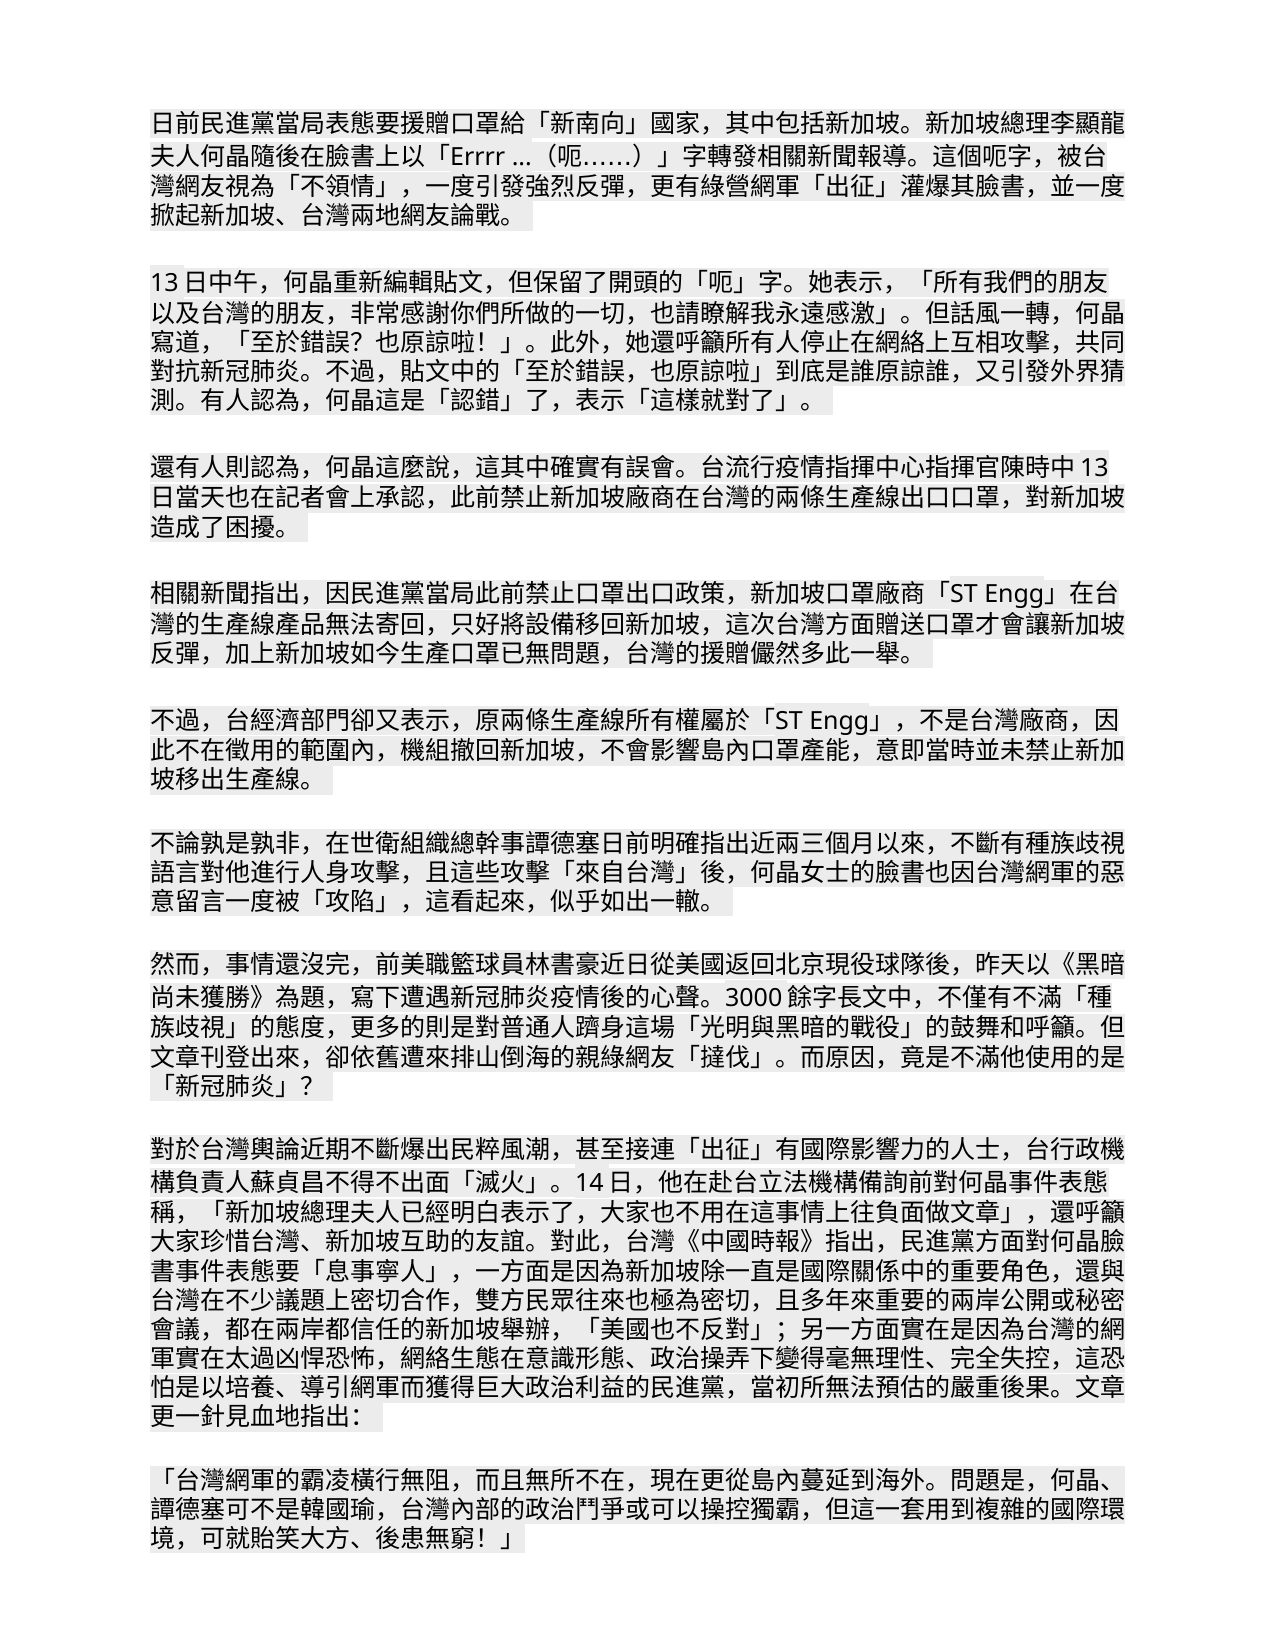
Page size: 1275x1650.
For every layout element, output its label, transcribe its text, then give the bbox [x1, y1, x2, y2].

text 日前民進黨當局表態要援贈口罩給「新南向」國家，其中包括新加坡。新加坡總理李顯龍夫人何晶隨後在臉書上以「Errrr ...（呃……）」字轉發相關新聞報導。這個呃字，被台灣網友視為「不領情」，一度引發強烈反彈，更有綠營網軍「出征」灌爆其臉書，並一度掀起新加坡、台灣兩地網友論戰。 13日中午，何晶重新編輯貼文，但保留了開頭的「呃」字。她表示，「所有我們的朋友以及台灣的朋友，非常感謝你們所做的一切，也請瞭解我永遠感激」。但話風一轉，何晶寫道，「至於錯誤？也原諒啦！」。此外，她還呼籲所有人停止在網絡上互相攻擊，共同對抗新冠肺炎。不過，貼文中的「至於錯誤，也原諒啦」到底是誰原諒誰，又引發外界猜測。有人認為，何晶這是「認錯」了，表示「這樣就對了」。 還有人則認為，何晶這麼說，這其中確實有誤會。台流行疫情指揮中心指揮官陳時中13日當天也在記者會上承認，此前禁止新加坡廠商在台灣的兩條生產線出口口罩，對新加坡造成了困擾。 相關新聞指出，因民進黨當局此前禁止口罩出口政策，新加坡口罩廠商「ST Engg」在台灣的生產線產品無法寄回，只好將設備移回新加坡，這次台灣方面贈送口罩才會讓新加坡反彈，加上新加坡如今生產口罩已無問題，台灣的援贈儼然多此一舉。 不過，台經濟部門卻又表示，原兩條生產線所有權屬於「ST Engg」，不是台灣廠商，因此不在徵用的範圍內，機組撤回新加坡，不會影響島內口罩產能，意即當時並未禁止新加坡移出生產線。 不論孰是孰非，在世衛組織總幹事譚德塞日前明確指出近兩三個月以來，不斷有種族歧視語言對他進行人身攻擊，且這些攻擊「來自台灣」後，何晶女士的臉書也因台灣網軍的惡意留言一度被「攻陷」，這看起來，似乎如出一轍。 然而，事情還沒完，前美職籃球員林書豪近日從美國返回北京現役球隊後，昨天以《黑暗尚未獲勝》為題，寫下遭遇新冠肺炎疫情後的心聲。3000餘字長文中，不僅有不滿「種族歧視」的態度，更多的則是對普通人躋身這場「光明與黑暗的戰役」的鼓舞和呼籲。但文章刊登出來，卻依舊遭來排山倒海的親綠網友「撻伐」。而原因，竟是不滿他使用的是「新冠肺炎」？ 對於台灣輿論近期不斷爆出民粹風潮，甚至接連「出征」有國際影響力的人士，台行政機構負責人蘇貞昌不得不出面「滅火」。14日，他在赴台立法機構備詢前對何晶事件表態稱，「新加坡總理夫人已經明白表示了，大家也不用在這事情上往負面做文章」，還呼籲大家珍惜台灣、新加坡互助的友誼。對此，台灣《中國時報》指出，民進黨方面對何晶臉書事件表態要「息事寧人」，一方面是因為新加坡除一直是國際關係中的重要角色，還與台灣在不少議題上密切合作，雙方民眾往來也極為密切，且多年來重要的兩岸公開或秘密會議，都在兩岸都信任的新加坡舉辦，「美國也不反對」；另一方面實在是因為台灣的網軍實在太過凶悍恐怖，網絡生態在意識形態、政治操弄下變得毫無理性、完全失控，這恐怕是以培養、導引網軍而獲得巨大政治利益的民進黨，當初所無法預估的嚴重後果。文章更一針見血地指出： 「台灣網軍的霸凌橫行無阻，而且無所不在，現在更從島內蔓延到海外。問題是，何晶、譚德塞可不是韓國瑜，台灣內部的政治鬥爭或可以操控獨霸，但這一套用到複雜的國際環境，可就貽笑大方、後患無窮！」 [150, 75, 1125, 1553]
